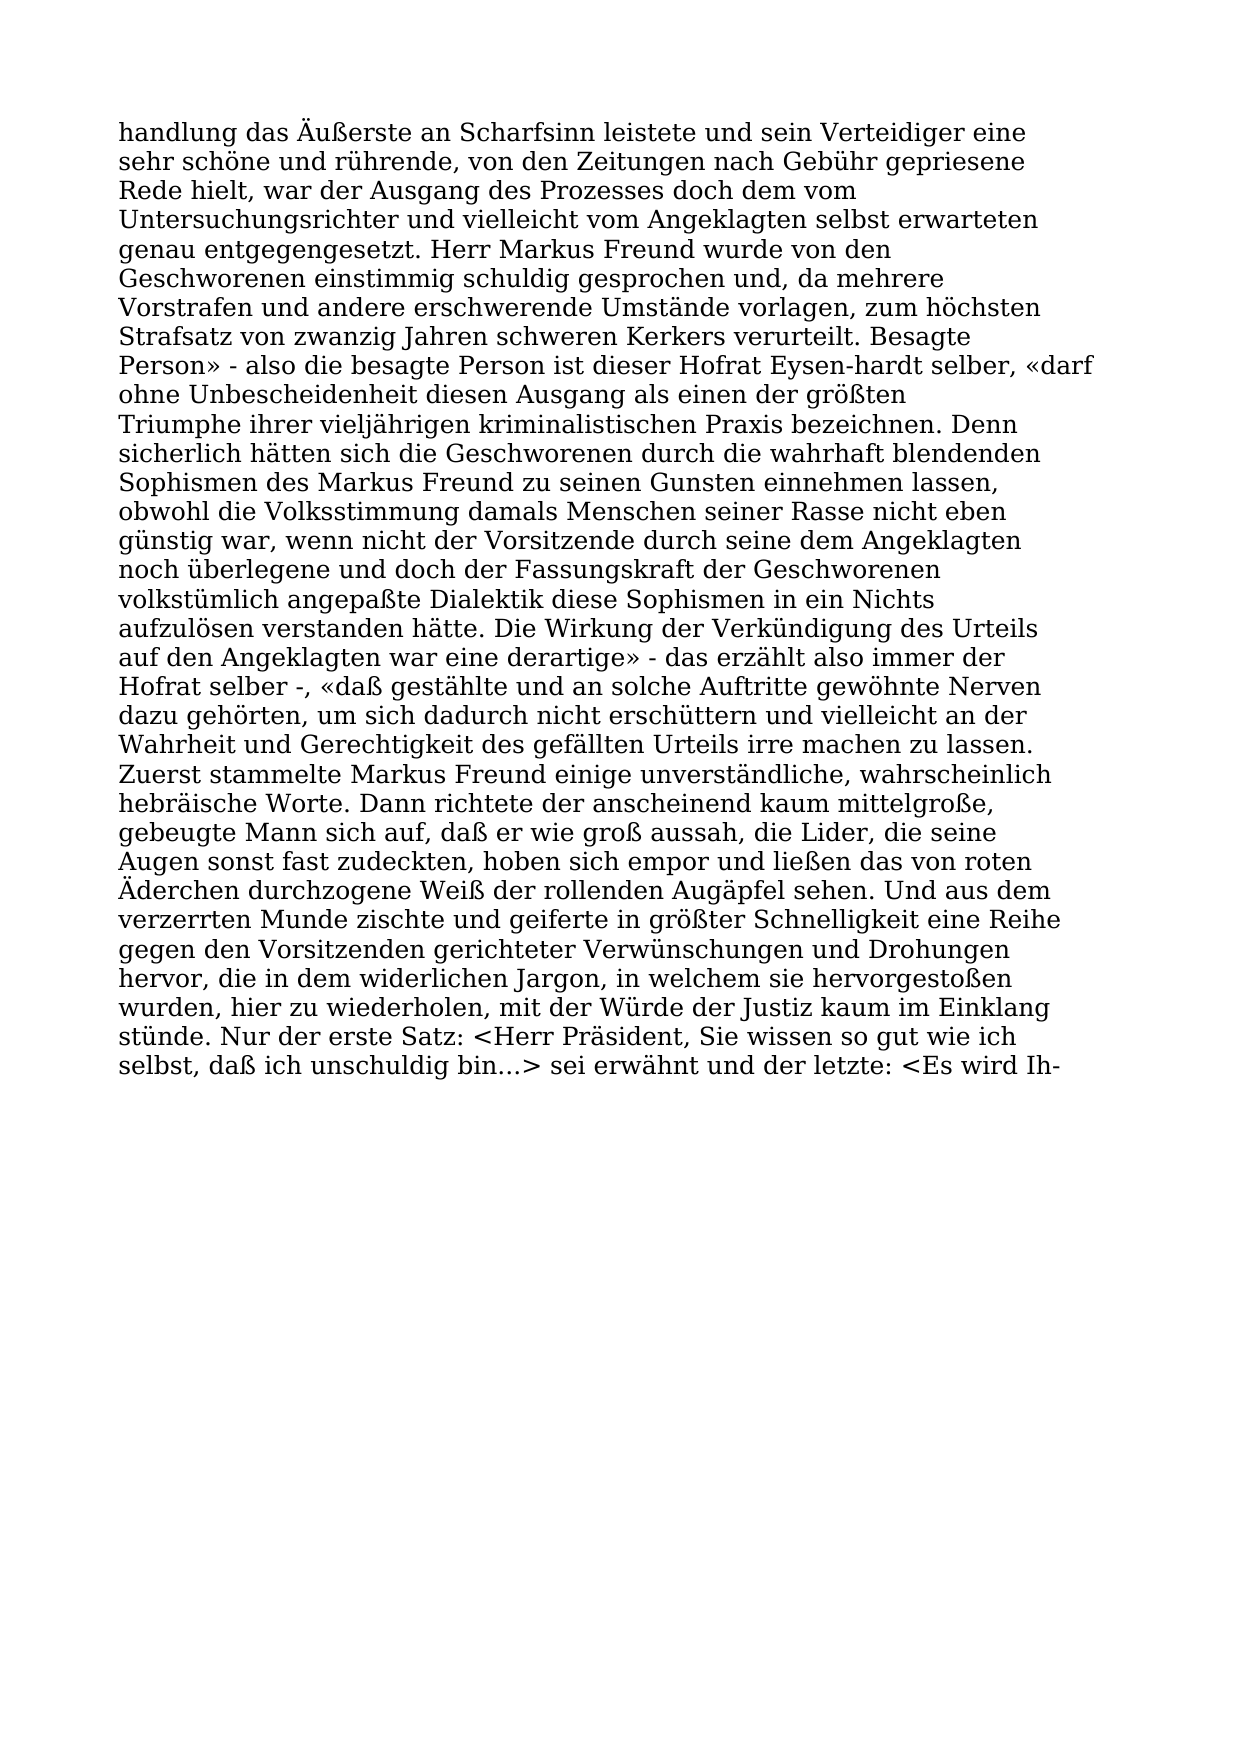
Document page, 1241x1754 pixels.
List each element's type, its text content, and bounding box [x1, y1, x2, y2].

text sicherlich hätten sich die Geschworenen durch die wahrhaft blendenden [118, 439, 1122, 468]
text dazu gehörten, um sich dadurch nicht erschüttern und vielleicht an der [118, 701, 1122, 731]
text Augen sonst fast zudeckten, hoben sich empor und ließen das von roten [118, 847, 1122, 876]
text handlung das Äußerste an Scharfsinn leistete und sein Verteidiger eine [118, 118, 1122, 147]
text auf den Angeklagten war eine derartige» - das erzählt also immer der [118, 643, 1122, 672]
text verzerrten Munde zischte und geiferte in größter Schnelligkeit eine Reihe [118, 906, 1122, 935]
text Untersuchungsrichter und vielleicht vom Angeklagten selbst erwarteten [118, 206, 1122, 235]
text Triumphe ihrer vieljährigen kriminalistischen Praxis bezeichnen. Denn [118, 410, 1122, 439]
text sehr schöne und rührende, von den Zeitungen nach Gebühr gepriesene [118, 147, 1122, 176]
text Sophismen des Markus Freund zu seinen Gunsten einnehmen lassen, [118, 468, 1122, 497]
text Rede hielt, war der Ausgang des Prozesses doch dem vom [118, 176, 1122, 206]
text hebräische Worte. Dann richtete der anscheinend kaum mittelgroße, [118, 789, 1122, 818]
text obwohl die Volksstimmung damals Menschen seiner Rasse nicht eben [118, 497, 1122, 526]
text gegen den Vorsitzenden gerichteter Verwünschungen und Drohungen [118, 935, 1122, 964]
text hervor, die in dem widerlichen Jargon, in welchem sie hervorgestoßen [118, 964, 1122, 993]
text Wahrheit und Gerechtigkeit des gefällten Urteils irre machen zu lassen. [118, 731, 1122, 760]
text Geschworenen einstimmig schuldig gesprochen und, da mehrere [118, 264, 1122, 293]
text stünde. Nur der erste Satz: <Herr Präsident, Sie wissen so gut wie ich [118, 1022, 1122, 1051]
text gebeugte Mann sich auf, daß er wie groß aussah, die Lider, die seine [118, 818, 1122, 847]
text Hofrat selber -, «daß gestählte und an solche Auftritte gewöhnte Nerven [118, 672, 1122, 701]
text genau entgegengesetzt. Herr Markus Freund wurde von den [118, 235, 1122, 264]
text selbst, daß ich unschuldig bin...> sei erwähnt und der letzte: <Es wird Ih- [118, 1051, 1122, 1081]
text volkstümlich angepaßte Dialektik diese Sophismen in ein Nichts [118, 585, 1122, 614]
text wurden, hier zu wiederholen, mit der Würde der Justiz kaum im Einklang [118, 993, 1122, 1022]
text noch überlegene und doch der Fassungskraft der Geschworenen [118, 556, 1122, 585]
text Zuerst stammelte Markus Freund einige unverständliche, wahrscheinlich [118, 760, 1122, 789]
text Strafsatz von zwanzig Jahren schweren Kerkers verurteilt. Besagte [118, 322, 1122, 351]
text Äderchen durchzogene Weiß der rollenden Augäpfel sehen. Und aus dem [118, 876, 1122, 906]
text Vorstrafen und andere erschwerende Umstände vorlagen, zum höchsten [118, 293, 1122, 322]
text aufzulösen verstanden hätte. Die Wirkung der Verkündigung des Urteils [118, 614, 1122, 643]
text Person» - also die besagte Person ist dieser Hofrat Eysen-hardt selber, «darf ohne Unbescheidenheit diesen Ausgang als einen der größten [118, 351, 1122, 410]
text günstig war, wenn nicht der Vorsitzende durch seine dem Angeklagten [118, 526, 1122, 556]
